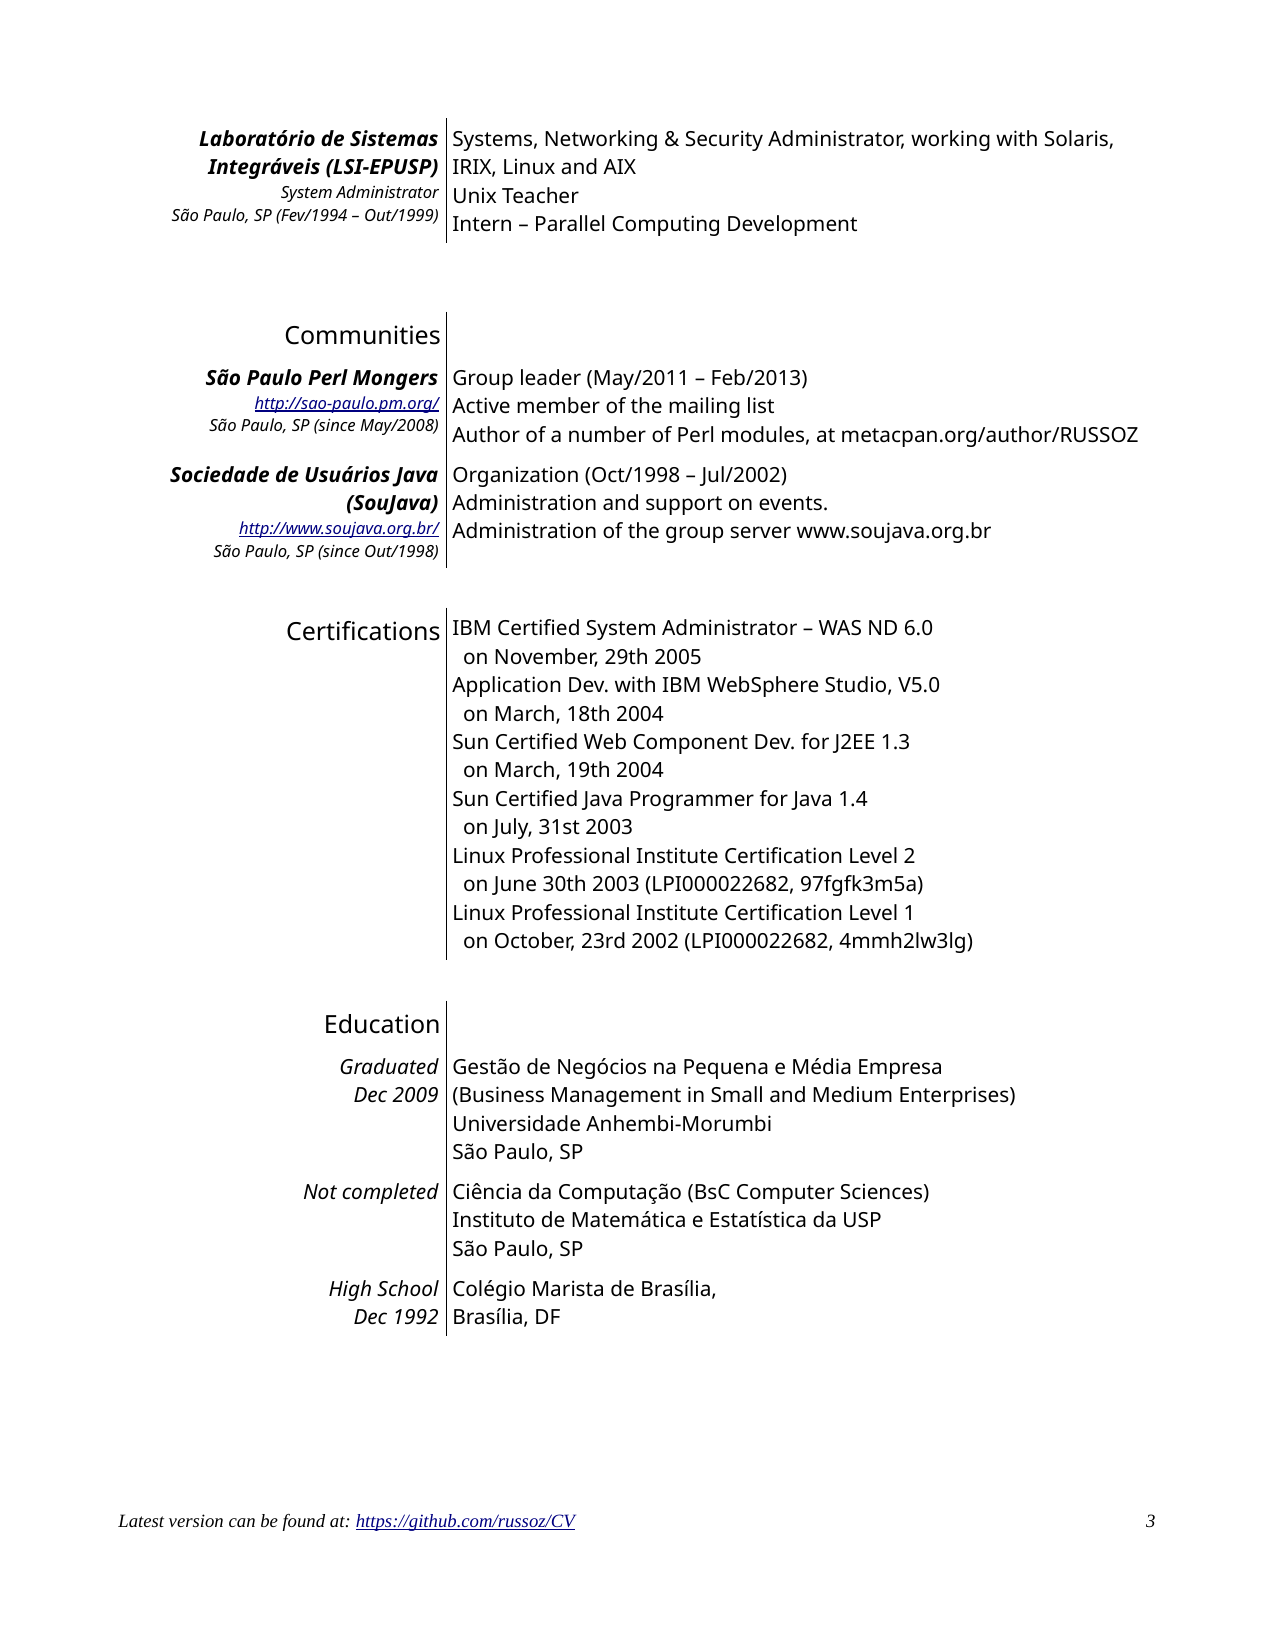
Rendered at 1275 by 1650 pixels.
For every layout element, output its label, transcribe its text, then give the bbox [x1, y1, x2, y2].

table_cell Gestão de Negócios na Pequena e Média Empresa (Business Management in Small and Medium Enterprises) Universidade Anhembi-Morumbi São Paulo, SP [447, 1046, 1157, 1171]
table_cell Education [118, 1001, 446, 1046]
table_cell Graduated Dec 2009 [118, 1046, 446, 1171]
table_cell [446, 568, 1157, 608]
table_cell Organization (Oct/1998 – Jul/2002) Administration and support on events. Administration of the group server www.soujava.org.br [447, 454, 1157, 568]
table_cell Group leader (May/2011 – Feb/2013) Active member of the mailing list Author of a number of Perl modules, at metacpan.org/author/RUSSOZ [447, 357, 1157, 454]
table_cell Colégio Marista de Brasília, Brasília, DF [447, 1268, 1157, 1336]
table_cell Sociedade de Usuários Java (SouJava) http://www.soujava.org.br/ São Paulo, SP (since Out/1998) [118, 454, 446, 568]
table_cell Not completed [118, 1171, 446, 1268]
table_cell [118, 243, 446, 312]
table_cell [118, 568, 446, 608]
table_cell [447, 312, 1157, 357]
table_cell IBM Certified System Administrator – WAS ND 6.0 on November, 29th 2005 Application Dev. with IBM WebSphere Studio, V5.0 on March, 18th 2004 Sun Certified Web Component Dev. for J2EE 1.3 on March, 19th 2004 Sun Certified Java Programmer for Java 1.4 on July, 31st 2003 Linux Professional Institute Certification Level 2 on June 30th 2003 (LPI000022682, 97fgfk3m5a) Linux Professional Institute Certification Level 1 on October, 23rd 2002 (LPI000022682, 4mmh2lw3lg) [447, 608, 1157, 960]
table_cell [446, 960, 1157, 1001]
table_cell Ciência da Computação (BsC Computer Sciences) Instituto de Matemática e Estatística da USP São Paulo, SP [447, 1171, 1157, 1268]
table_cell [118, 960, 446, 1001]
table_cell Communities [118, 312, 446, 357]
table_cell Systems, Networking & Security Administrator, working with Solaris, IRIX, Linux and AIX Unix Teacher Intern – Parallel Computing Development [447, 118, 1157, 243]
table_cell Certifications [118, 608, 446, 960]
table_cell Laboratório de Sistemas Integráveis (LSI-EPUSP) System Administrator São Paulo, SP (Fev/1994 – Out/1999) [118, 118, 446, 243]
table_cell [446, 243, 1157, 312]
table_cell São Paulo Perl Mongers http://sao-paulo.pm.org/ São Paulo, SP (since May/2008) [118, 357, 446, 454]
table_cell High School Dec 1992 [118, 1268, 446, 1336]
table_cell [447, 1001, 1157, 1046]
